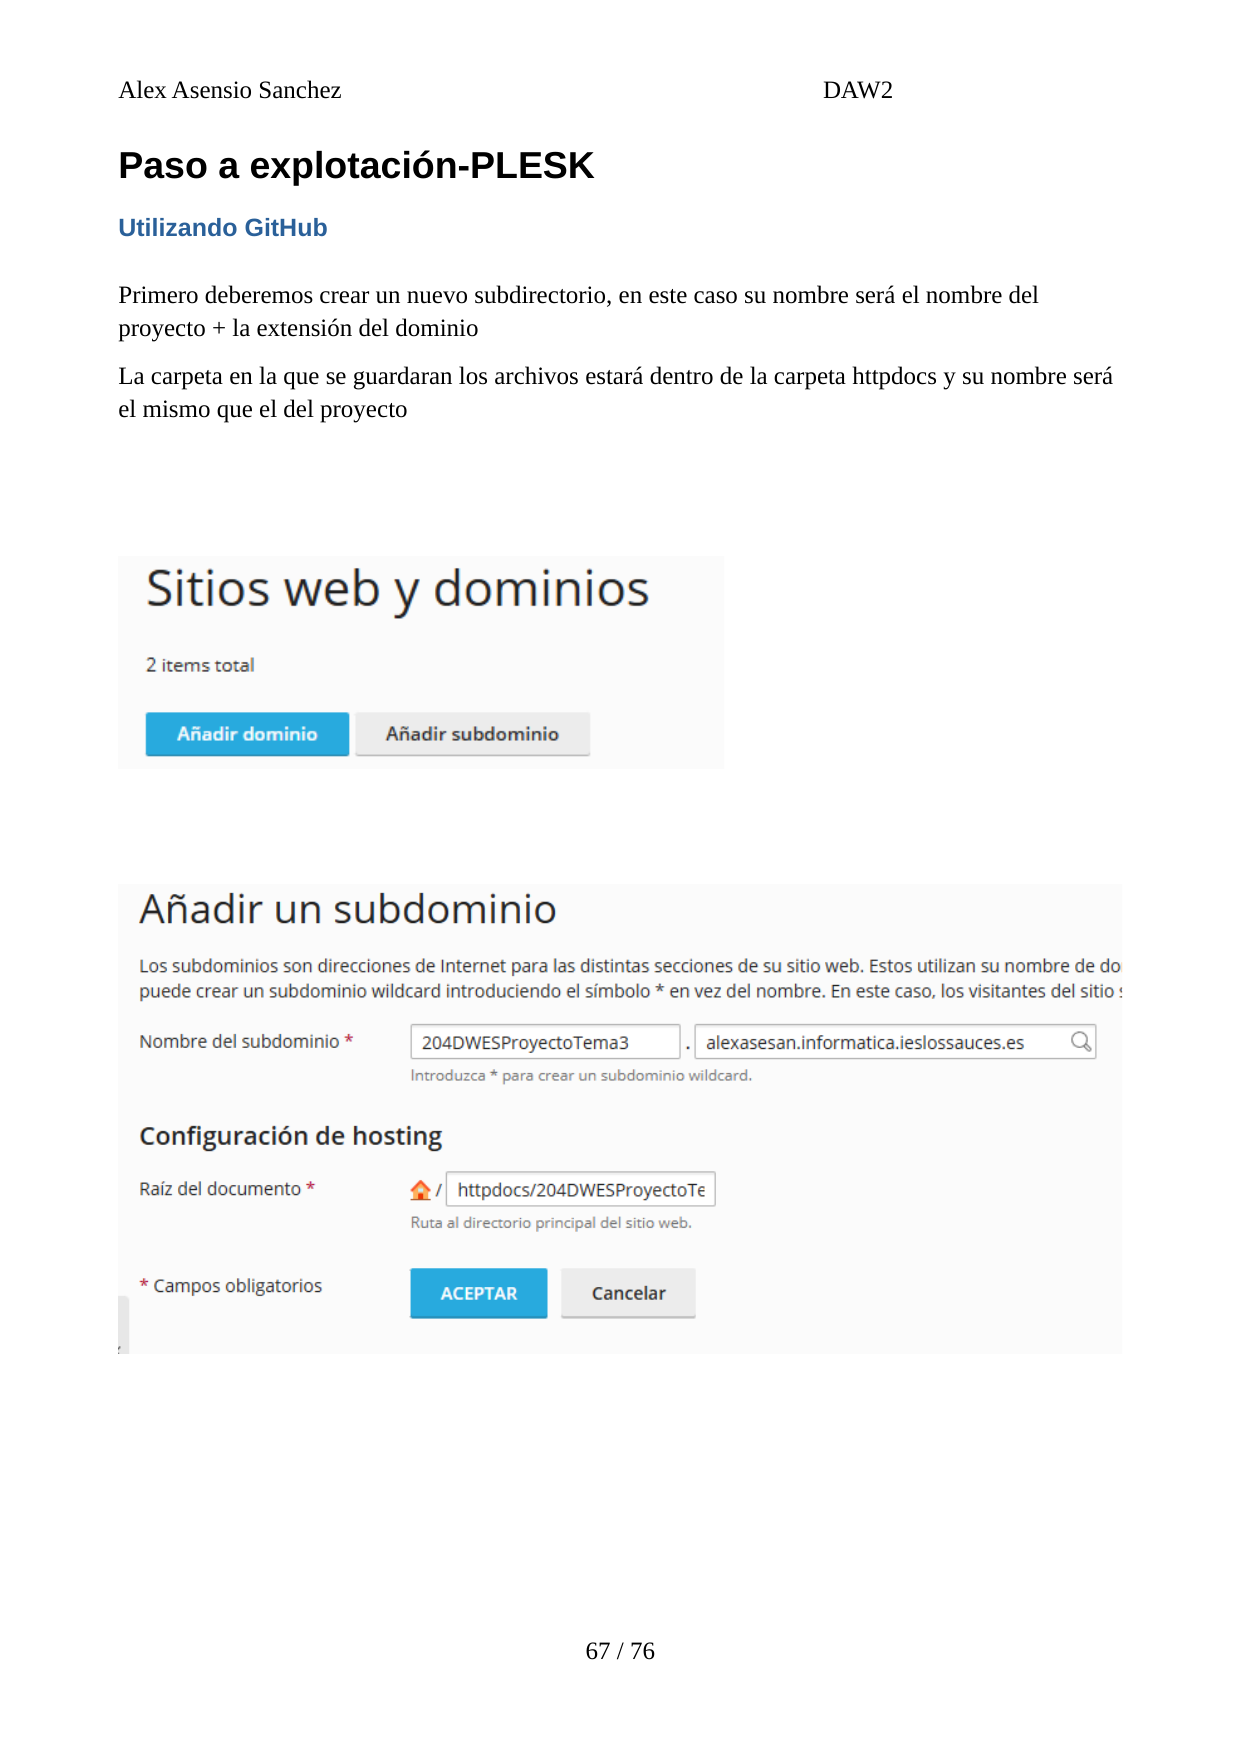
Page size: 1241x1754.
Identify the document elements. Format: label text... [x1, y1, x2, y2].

subtitle Utilizando GitHub [118, 213, 1122, 242]
picture [118, 556, 725, 769]
text La carpeta en la que se guardaran los archivos estará dentro de la carpeta httpdocs y su nombre será el mismo que el del proyecto [118, 361, 1122, 423]
text Primero deberemos crear un nuevo subdirectorio, en este caso su nombre será el nombre del proyecto + la extensión del dominio [118, 280, 1122, 342]
subtitle Paso a explotación-PLESK [118, 143, 1122, 186]
picture [118, 884, 1123, 1354]
